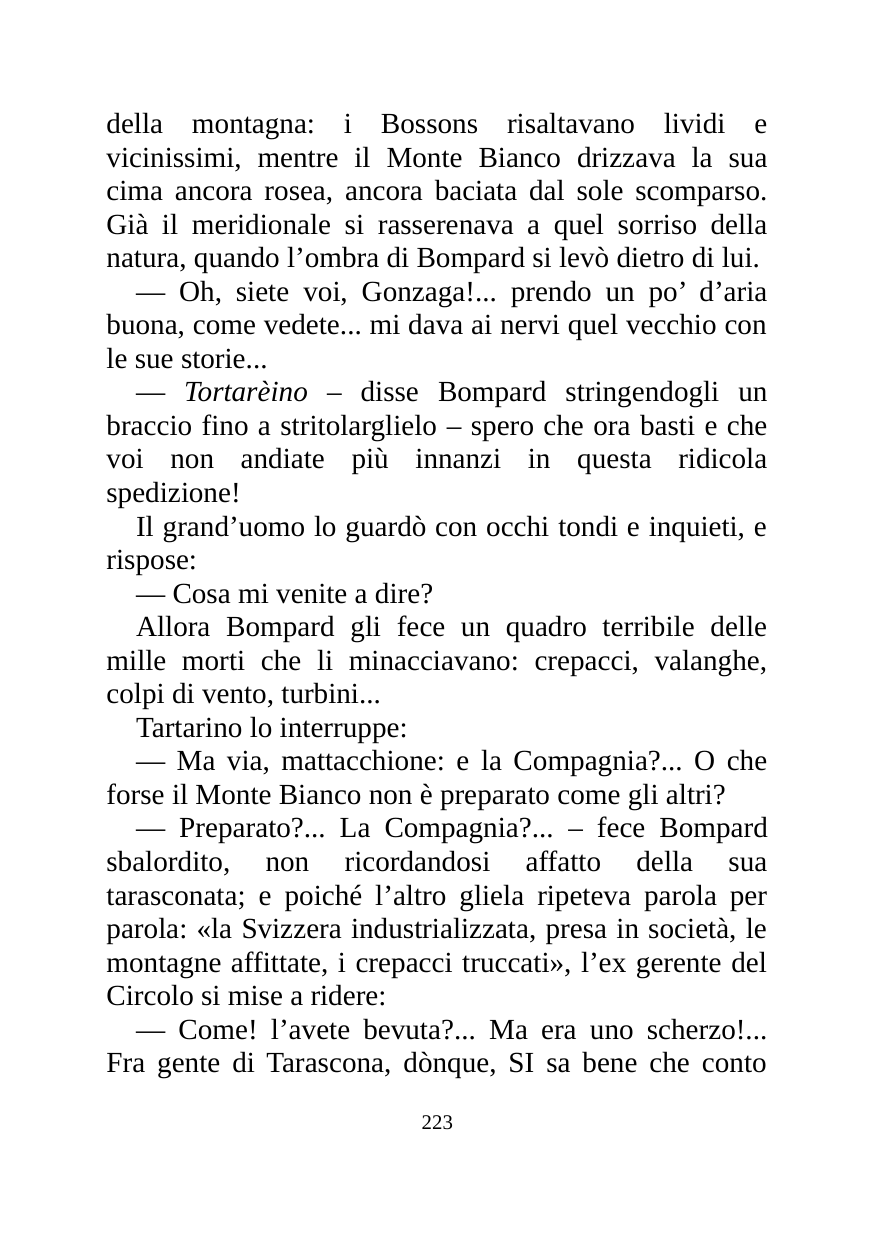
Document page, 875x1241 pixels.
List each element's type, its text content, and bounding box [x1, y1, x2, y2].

text Tartarino lo interruppe: [106, 710, 768, 743]
text — Preparato?... La Compagnia?... – fece Bompard sbalordito, non ricordandosi affatto della sua tarasconata; e poiché l’altro gliela ripeteva parola per parola: «la Svizzera industrializzata, presa in società, le montagne affittate, i crepacci truccati», l’ex gerente del Circolo si mise a ridere: [106, 811, 768, 1012]
text Il grand’uomo lo guardò con occhi tondi e inquieti, e rispose: [106, 509, 768, 576]
text della montagna: i Bossons risaltavano lividi e vicinissimi, mentre il Monte Bianco drizzava la sua cima ancora rosea, ancora baciata dal sole scomparso. Già il meridionale si rasserenava a quel sorriso della natura, quando l’ombra di Bompard si levò dietro di lui. [106, 106, 768, 274]
text — Ma via, mattacchione: e la Compagnia?... O che forse il Monte Bianco non è preparato come gli altri? [106, 743, 768, 811]
text — Oh, siete voi, Gonzaga!... prendo un po’ d’aria buona, come vedete... mi dava ai nervi quel vecchio con le sue storie... [106, 274, 768, 374]
text — Cosa mi venite a dire? [106, 576, 768, 609]
text — Tortarèino – disse Bompard stringendogli un braccio fino a stritolarglielo – spero che ora basti e che voi non andiate più innanzi in questa ridicola spedizione! [106, 374, 768, 509]
text Allora Bompard gli fece un quadro terribile delle mille morti che li minacciavano: crepacci, valanghe, colpi di vento, turbini... [106, 609, 768, 710]
text — Come! l’avete bevuta?... Ma era uno scherzo!... Fra gente di Tarascona, dònque, SI sa bene che conto [106, 1012, 768, 1079]
